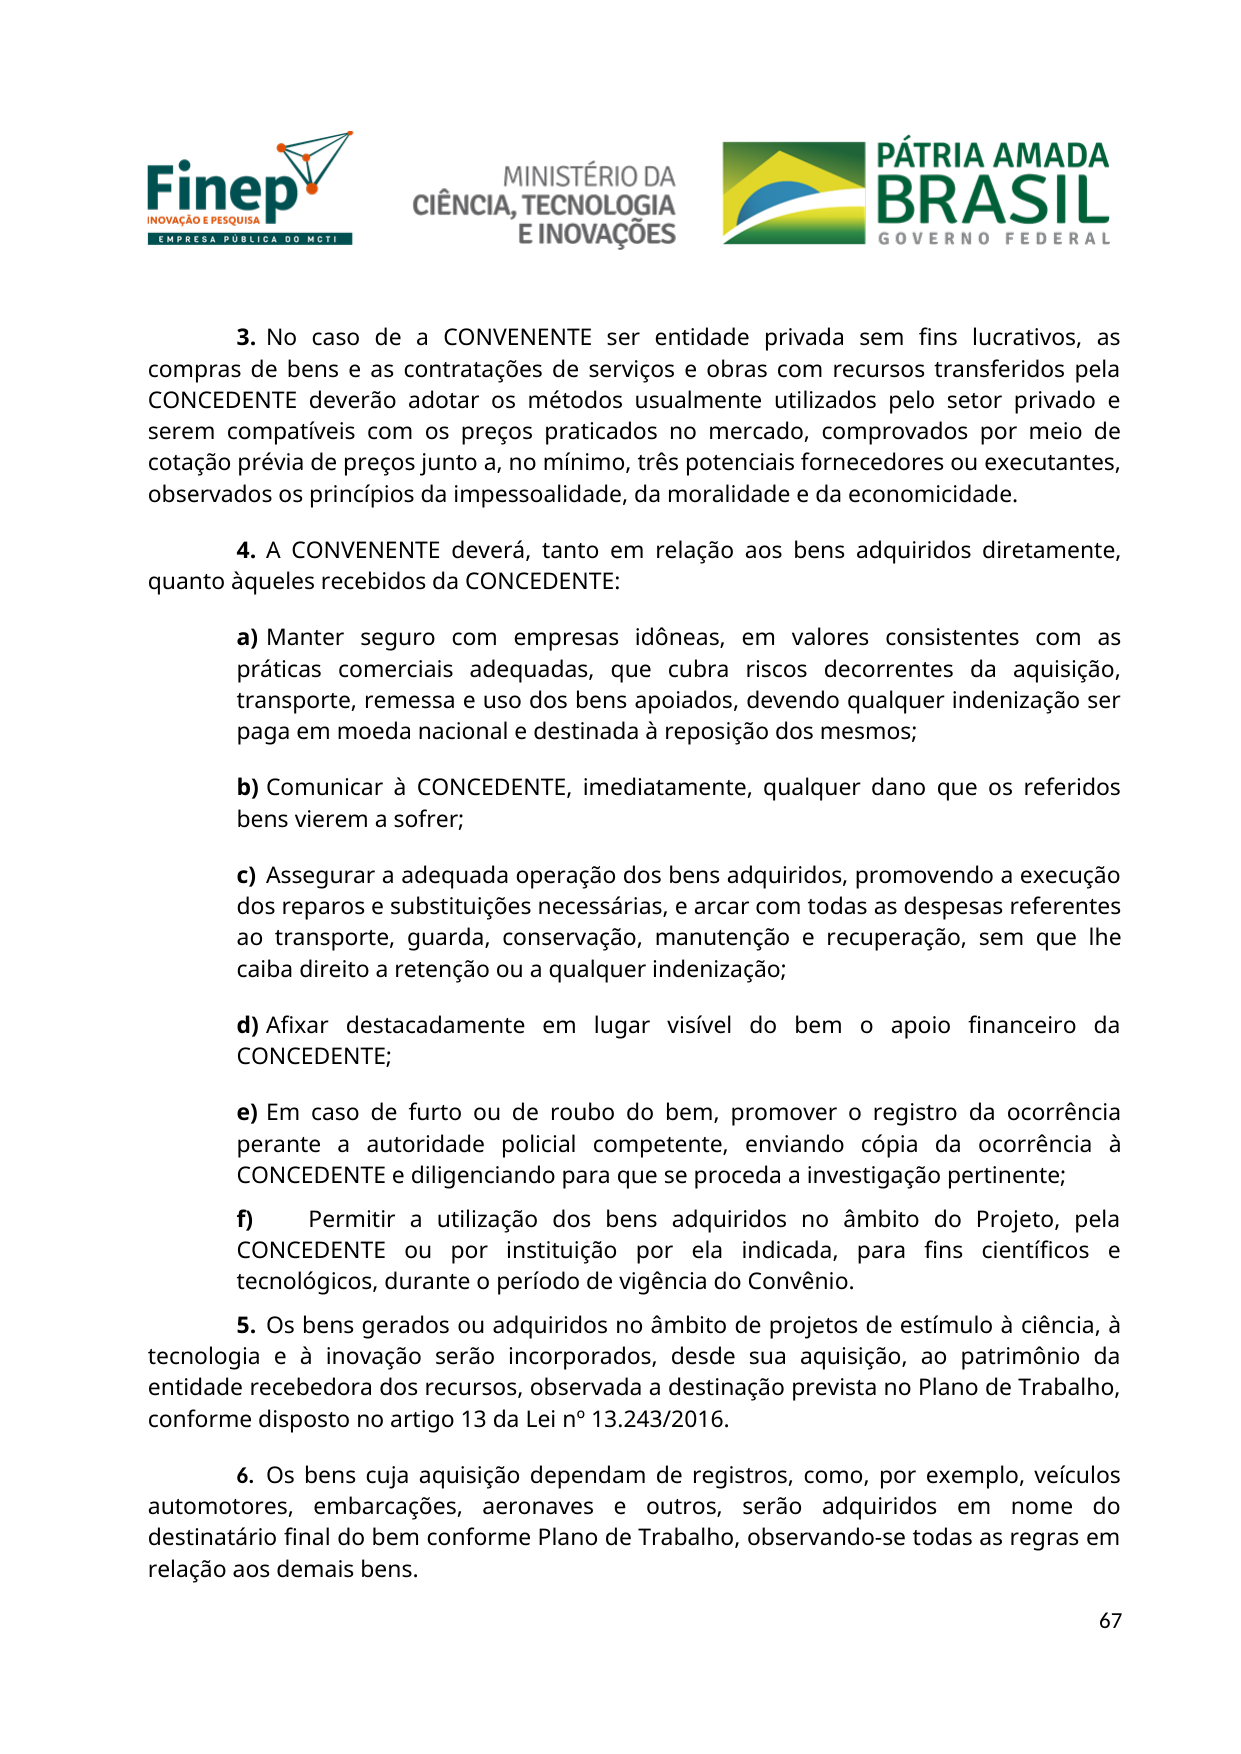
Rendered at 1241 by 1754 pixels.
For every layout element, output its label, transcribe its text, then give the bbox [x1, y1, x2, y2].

list Os bens gerados ou adquiridos no âmbito de projetos de estímulo à ciência, à tecnologia e à inovação serão incorporados, desde sua aquisição, ao patrimônio da entidade recebedora dos recursos, observada a destinação prevista no Plano de Trabalho, conforme disposto no artigo 13 da Lei nº 13.243/2016. [148, 1309, 1122, 1434]
list Manter seguro com empresas idôneas, em valores consistentes com as práticas comerciais adequadas, que cubra riscos decorrentes da aquisição, transporte, remessa e uso dos bens apoiados, devendo qualquer indenização ser paga em moeda nacional e destinada à reposição dos mesmos; [236, 621, 1122, 746]
list No caso de a CONVENENTE ser entidade privada sem fins lucrativos, as compras de bens e as contratações de serviços e obras com recursos transferidos pela CONCEDENTE deverão adotar os métodos usualmente utilizados pelo setor privado e serem compatíveis com os preços praticados no mercado, comprovados por meio de cotação prévia de preços junto a, no mínimo, três potenciais fornecedores ou executantes, observados os princípios da impessoalidade, da moralidade e da economicidade. [148, 321, 1122, 509]
list Em caso de furto ou de roubo do bem, promover o registro da ocorrência perante a autoridade policial competente, enviando cópia da ocorrência à CONCEDENTE e diligenciando para que se proceda a investigação pertinente; [236, 1096, 1122, 1190]
list Afixar destacadamente em lugar visível do bem o apoio financeiro da CONCEDENTE; [236, 1009, 1122, 1071]
list Permitir a utilização dos bens adquiridos no âmbito do Projeto, pela CONCEDENTE ou por instituição por ela indicada, para fins científicos e tecnológicos, durante o período de vigência do Convênio. [236, 1203, 1122, 1296]
list A CONVENENTE deverá, tanto em relação aos bens adquiridos diretamente, quanto àqueles recebidos da CONCEDENTE: [148, 534, 1122, 596]
list Os bens cuja aquisição dependam de registros, como, por exemplo, veículos automotores, embarcações, aeronaves e outros, serão adquiridos em nome do destinatário final do bem conforme Plano de Trabalho, observando-se todas as regras em relação aos demais bens. [148, 1459, 1122, 1584]
list Assegurar a adequada operação dos bens adquiridos, promovendo a execução dos reparos e substituições necessárias, e arcar com todas as despesas referentes ao transporte, guarda, conservação, manutenção e recuperação, sem que lhe caiba direito a retenção ou a qualquer indenização; [236, 859, 1122, 984]
list Comunicar à CONCEDENTE, imediatamente, qualquer dano que os referidos bens vierem a sofrer; [236, 771, 1122, 834]
